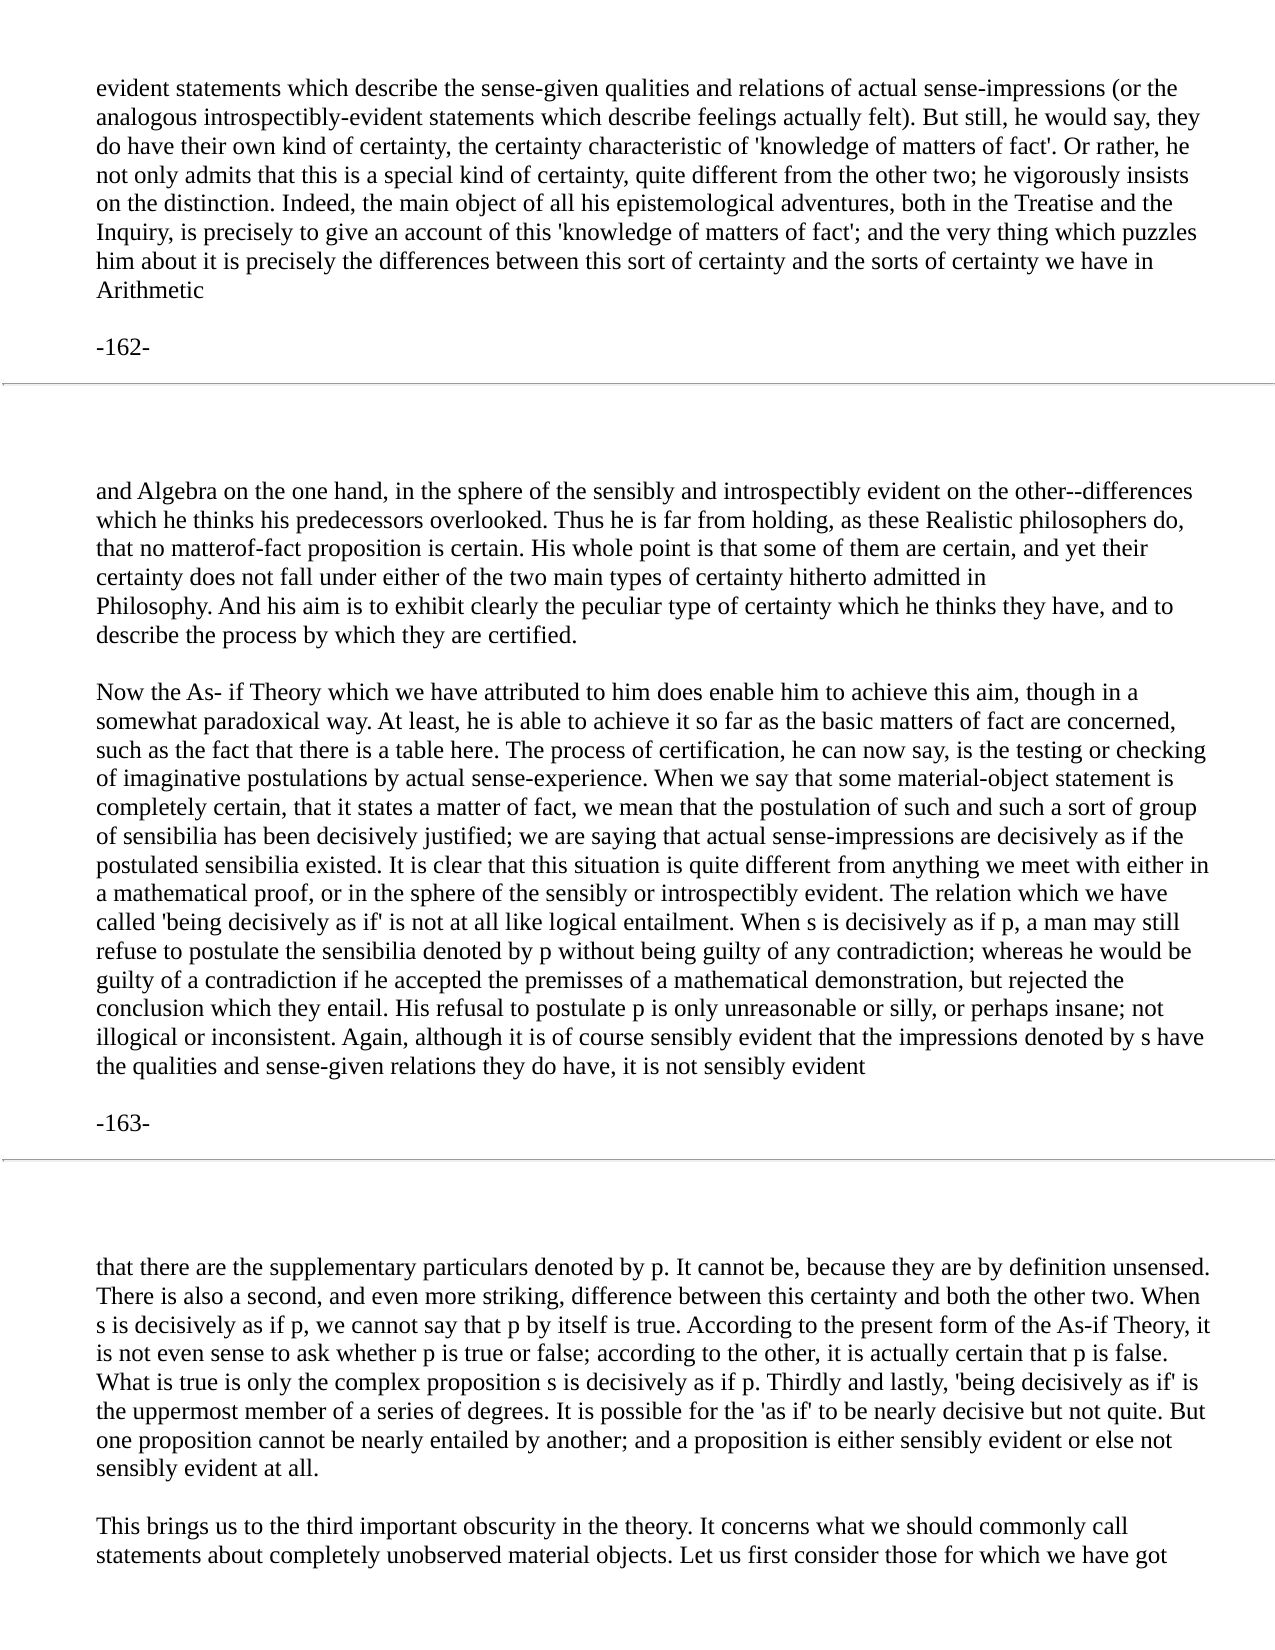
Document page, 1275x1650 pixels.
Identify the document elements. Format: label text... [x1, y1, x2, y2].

text evident statements which describe the sense-given qualities and relations of actual sense-impressions (or the analogous introspectibly-evident statements which describe feelings actually felt). But still, he would say, they do have their own kind of certainty, the certainty characteristic of 'knowledge of matters of fact'. Or rather, he not only admits that this is a special kind of certainty, quite different from the other two; he vigorously insists on the distinction. Indeed, the main object of all his epistemological adventures, both in the Treatise and the Inquiry, is precisely to give an account of this 'knowledge of matters of fact'; and the very thing which puzzles him about it is precisely the differences between this sort of certainty and the sorts of certainty we have in Arithmetic [96, 73, 1212, 303]
text Philosophy. And his aim is to exhibit clearly the peculiar type of certainty which he thinks they have, and to describe the process by which they are certified. [96, 591, 1212, 648]
picture [0, 1155, 1275, 1164]
text Now the As- if Theory which we have attributed to him does enable him to achieve this aim, though in a somewhat paradoxical way. At least, he is able to achieve it so far as the basic matters of fact are concerned, such as the fact that there is a table here. The process of certification, he can now say, is the testing or checking of imaginative postulations by actual sense-experience. When we say that some material-object statement is completely certain, that it states a matter of fact, we mean that the postulation of such and such a sort of group of sensibilia has been decisively justified; we are saying that actual sense-impressions are decisively as if the postulated sensibilia existed. It is clear that this situation is quite different from anything we meet with either in a mathematical proof, or in the sphere of the sensibly or introspectibly evident. The relation which we have called 'being decisively as if' is not at all like logical entailment. When s is decisively as if p, a man may still refuse to postulate the sensibilia denoted by p without being guilty of any contradiction; whereas he would be guilty of a contradiction if he accepted the premisses of a mathematical demonstration, but rejected the conclusion which they entail. His refusal to postulate p is only unreasonable or silly, or perhaps insane; not illogical or inconsistent. Again, although it is of course sensibly evident that the impressions denoted by s have the qualities and sense-given relations they do have, it is not sensibly evident [96, 677, 1212, 1080]
text that there are the supplementary particulars denoted by p. It cannot be, because they are by definition unsensed. There is also a second, and even more striking, difference between this certainty and both the other two. When s is decisively as if p, we cannot say that p by itself is true. According to the present form of the As-if Theory, it is not even sense to ask whether p is true or false; according to the other, it is actually certain that p is false. What is true is only the complex proposition s is decisively as if p. Thirdly and lastly, 'being decisively as if' is the uppermost member of a series of degrees. It is possible for the 'as if' to be nearly decisive but not quite. But one proposition cannot be nearly entailed by another; and a proposition is either sensibly evident or else not sensibly evident at all. [96, 1252, 1212, 1482]
text -162- [96, 332, 1212, 361]
text This brings us to the third important obscurity in the theory. It concerns what we should commonly call statements about completely unobserved material objects. Let us first consider those for which we have got [96, 1511, 1212, 1568]
text -163- [96, 1108, 1212, 1137]
picture [0, 379, 1275, 388]
text and Algebra on the one hand, in the sphere of the sensibly and introspectibly evident on the other--differences which he thinks his predecessors overlooked. Thus he is far from holding, as these Realistic philosophers do, that no matterof-fact proposition is certain. His whole point is that some of them are certain, and yet their certainty does not fall under either of the two main types of certainty hitherto admitted in [96, 476, 1212, 591]
